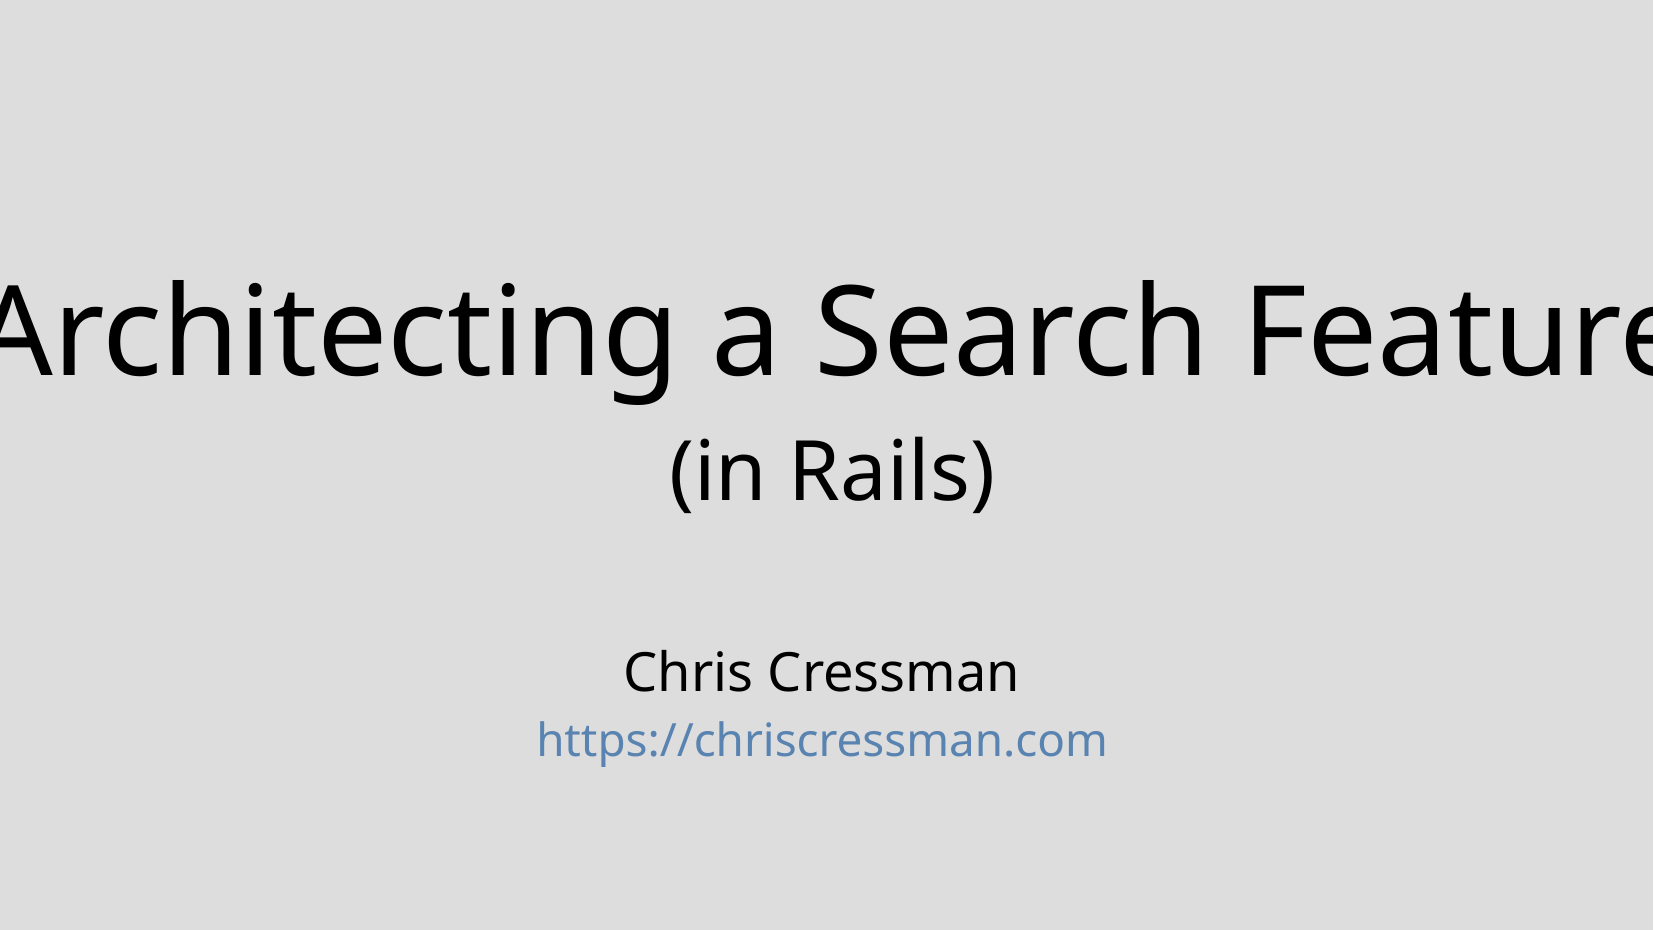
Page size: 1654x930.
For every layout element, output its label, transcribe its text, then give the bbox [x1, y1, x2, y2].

subtitle Architecting a Search Feature (in Rails) [104, 241, 1561, 526]
text_box Chris Cressman https://chriscressman.com [420, 625, 1225, 777]
